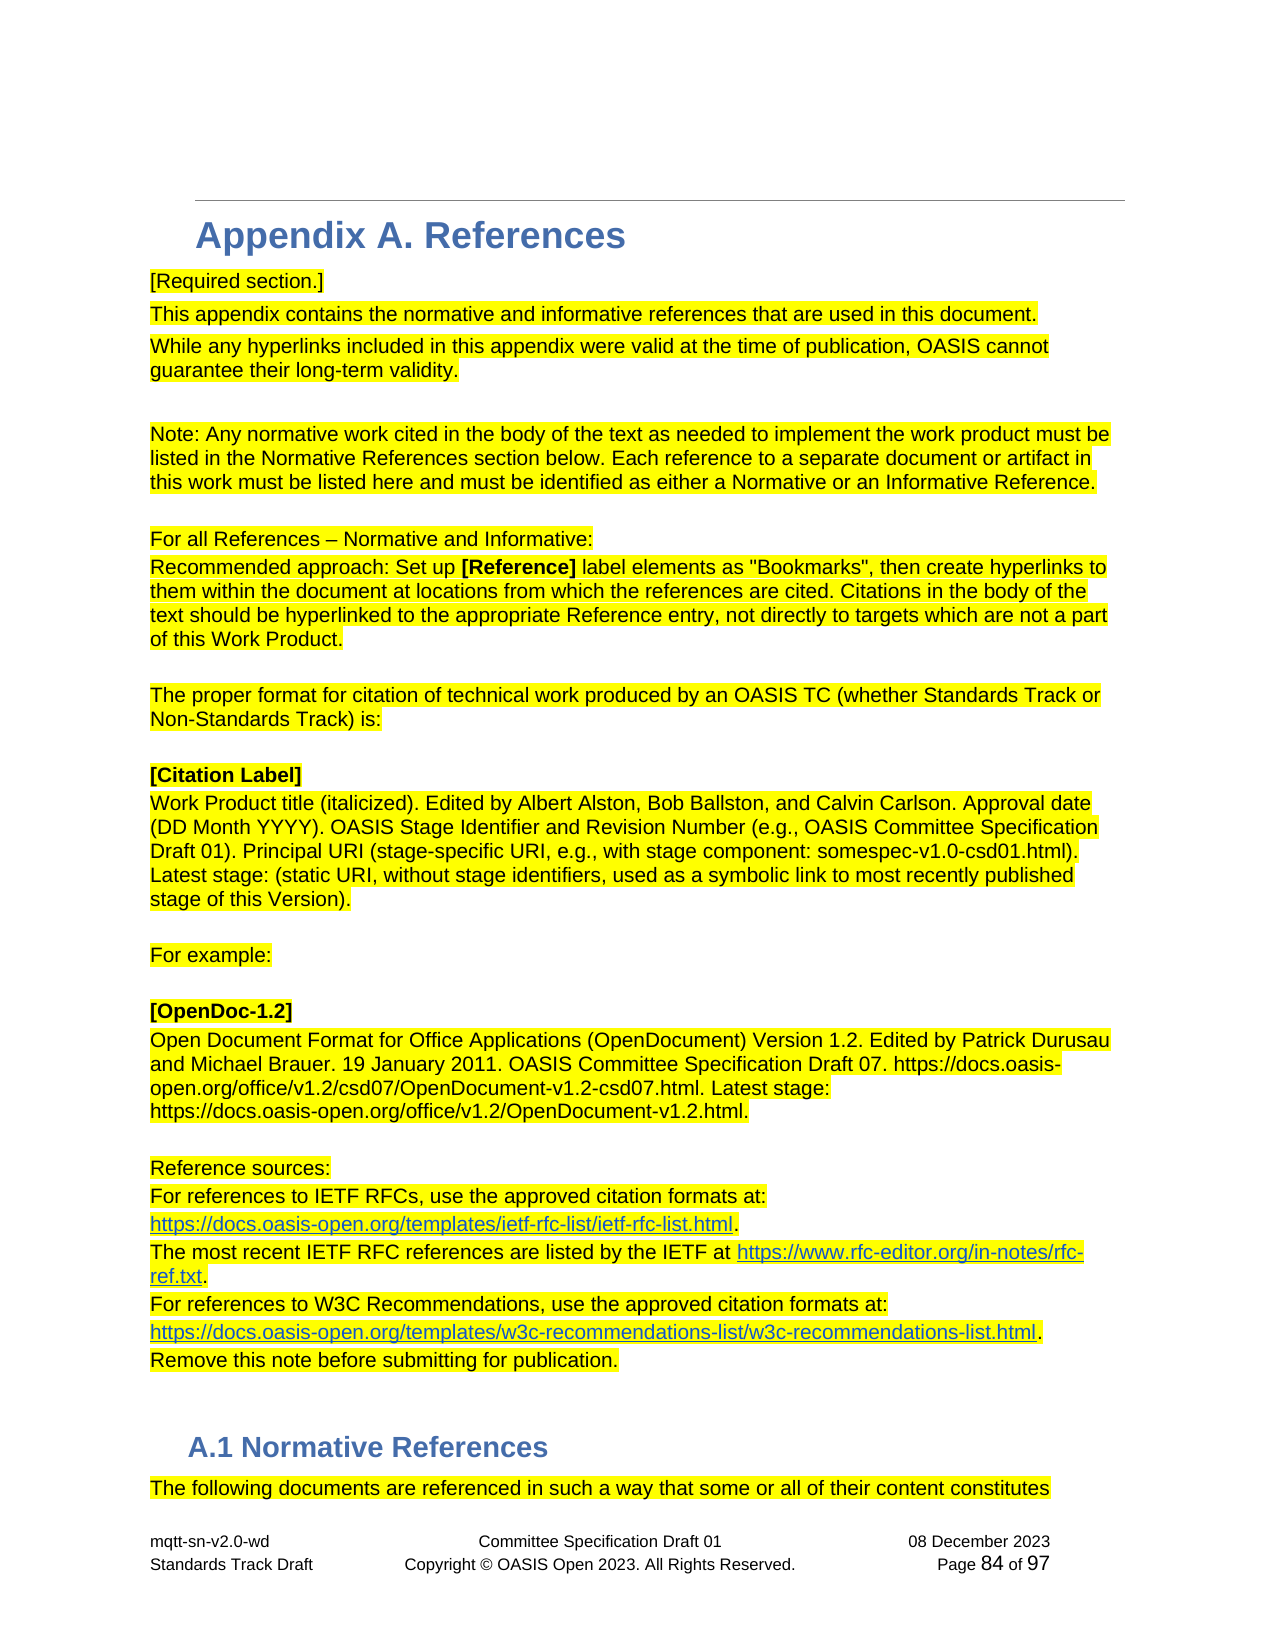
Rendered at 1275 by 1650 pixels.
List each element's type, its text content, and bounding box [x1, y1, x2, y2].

text For references to W3C Recommendations, use the approved citation formats at: [150, 1292, 1125, 1316]
text [OpenDoc-1.2] [150, 999, 1125, 1023]
text Note: Any normative work cited in the body of the text as needed to implement the work product must be listed in the Normative References section below. Each reference to a separate document or artifact in this work must be listed here and must be identified as either a Normative or an Informative Reference. [150, 422, 1125, 494]
text Open Document Format for Office Applications (OpenDocument) Version 1.2. Edited by Patrick Durusau and Michael Brauer. 19 January 2011. OASIS Committee Specification Draft 07. https://docs.oasis-open.org/office/v1.2/csd07/OpenDocument-v1.2-csd07.html. Latest stage: https://docs.oasis-open.org/office/v1.2/OpenDocument-v1.2.html. [150, 1027, 1125, 1123]
text The following documents are referenced in such a way that some or all of their content constitutes [150, 1476, 1125, 1499]
text The proper format for citation of technical work produced by an OASIS TC (whether Standards Track or Non-Standards Track) is: [150, 683, 1125, 731]
subtitle Appendix A. References [195, 201, 1125, 257]
text This appendix contains the normative and informative references that are used in this document. [150, 301, 1125, 325]
text Recommended approach: Set up [Reference] label elements as "Bookmarks", then create hyperlinks to them within the document at locations from which the references are cited. Citations in the body of the text should be hyperlinked to the appropriate Reference entry, not directly to targets which are not a part of this Work Product. [150, 554, 1125, 650]
text https://docs.oasis-open.org/templates/w3c-recommendations-list/w3c-recommendations-list.html. [150, 1320, 1125, 1344]
text For references to IETF RFCs, use the approved citation formats at: [150, 1184, 1125, 1208]
text While any hyperlinks included in this appendix were valid at the time of publication, OASIS cannot guarantee their long-term validity. [150, 334, 1125, 382]
text Reference sources: [150, 1156, 1125, 1179]
text For all References – Normative and Informative: [150, 526, 1125, 550]
text https://docs.oasis-open.org/templates/ietf-rfc-list/ietf-rfc-list.html. [150, 1212, 1125, 1236]
text Work Product title (italicized). Edited by Albert Alston, Bob Ballston, and Calvin Carlson. Approval date (DD Month YYYY). OASIS Stage Identifier and Revision Number (e.g., OASIS Committee Specification Draft 01). Principal URI (stage-specific URI, e.g., with stage component: somespec-v1.0-csd01.html). Latest stage: (static URI, without stage identifiers, used as a symbolic link to most recently published stage of this Version). [150, 791, 1125, 911]
text [Citation Label] [150, 763, 1125, 787]
text Remove this note before submitting for publication. [150, 1348, 1125, 1372]
text The most recent IETF RFC references are listed by the IETF at https://www.rfc-editor.org/in-notes/rfc-ref.txt. [150, 1240, 1125, 1288]
subtitle A.1 Normative References [187, 1429, 1125, 1463]
text [Required section.] [150, 269, 1125, 293]
text For example: [150, 943, 1125, 967]
